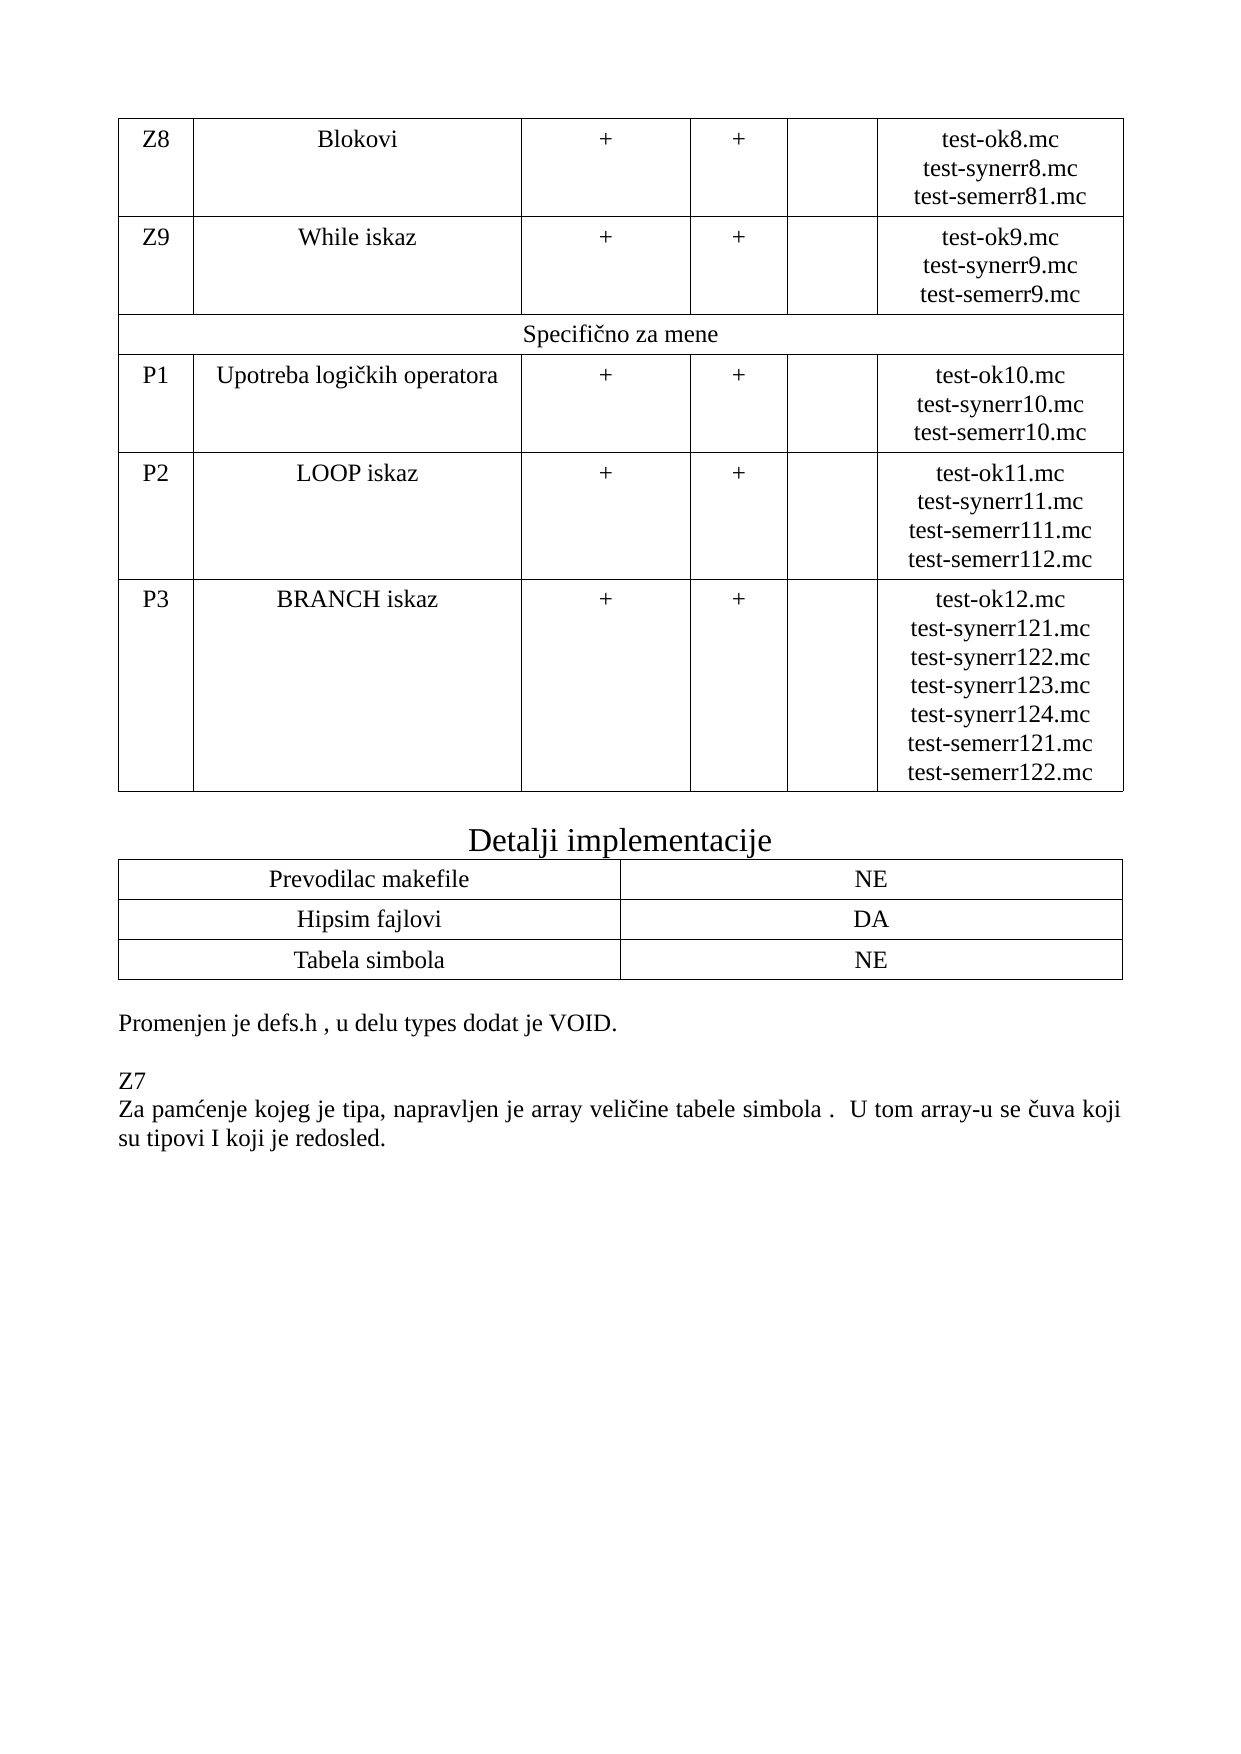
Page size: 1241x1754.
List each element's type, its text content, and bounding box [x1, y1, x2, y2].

table_cell + [522, 580, 690, 791]
table_cell Upotreba logičkih operatora [194, 355, 521, 452]
table_cell Z8 [119, 119, 193, 216]
table_cell + [522, 355, 690, 452]
table_cell Z9 [119, 217, 193, 314]
table_cell test-ok8.mc test-synerr8.mc test-semerr81.mc [878, 119, 1123, 216]
table_cell [788, 355, 877, 452]
table_cell [788, 217, 877, 314]
table_cell + [522, 119, 690, 216]
table_cell + [522, 217, 690, 314]
table_cell Tabela simbola [119, 940, 620, 979]
table_header Prevodilac makefile [119, 860, 620, 899]
table_cell + [691, 580, 787, 791]
table_cell test-ok9.mc test-synerr9.mc test-semerr9.mc [878, 217, 1123, 314]
table_cell [788, 453, 877, 578]
table_cell test-ok10.mc test-synerr10.mc test-semerr10.mc [878, 355, 1123, 452]
table_cell + [691, 355, 787, 452]
table_cell While iskaz [194, 217, 521, 314]
table_cell test-ok11.mc test-synerr11.mc test-semerr111.mc test-semerr112.mc [878, 453, 1123, 578]
table_cell test-ok12.mc test-synerr121.mc test-synerr122.mc test-synerr123.mc test-synerr124.mc test-semerr121.mc test-semerr122.mc [878, 580, 1123, 791]
table_cell + [691, 217, 787, 314]
table_cell + [691, 119, 787, 216]
table_cell [788, 119, 877, 216]
table_cell + [691, 453, 787, 578]
table_cell NE [621, 940, 1122, 979]
table_cell Hipsim fajlovi [119, 900, 620, 939]
table_cell [788, 580, 877, 791]
table_cell Specifično za mene [119, 315, 1123, 354]
table_cell Blokovi [194, 119, 521, 216]
table_cell DA [621, 900, 1122, 939]
text Za pamćenje kojeg je tipa, napravljen je array veličine tabele simbola . U tom array-u se čuva koji su tipovi I koji je redosled. [118, 1094, 1122, 1152]
table_cell P3 [119, 580, 193, 791]
text Z7 [118, 1066, 1122, 1094]
table_cell P2 [119, 453, 193, 578]
table_cell P1 [119, 355, 193, 452]
table_cell + [522, 453, 690, 578]
table_cell BRANCH iskaz [194, 580, 521, 791]
table_cell LOOP iskaz [194, 453, 521, 578]
text Promenjen je defs.h , u delu types dodat je VOID. [118, 1008, 1122, 1037]
text Detalji implementacije [118, 820, 1122, 858]
table_header NE [621, 860, 1122, 899]
